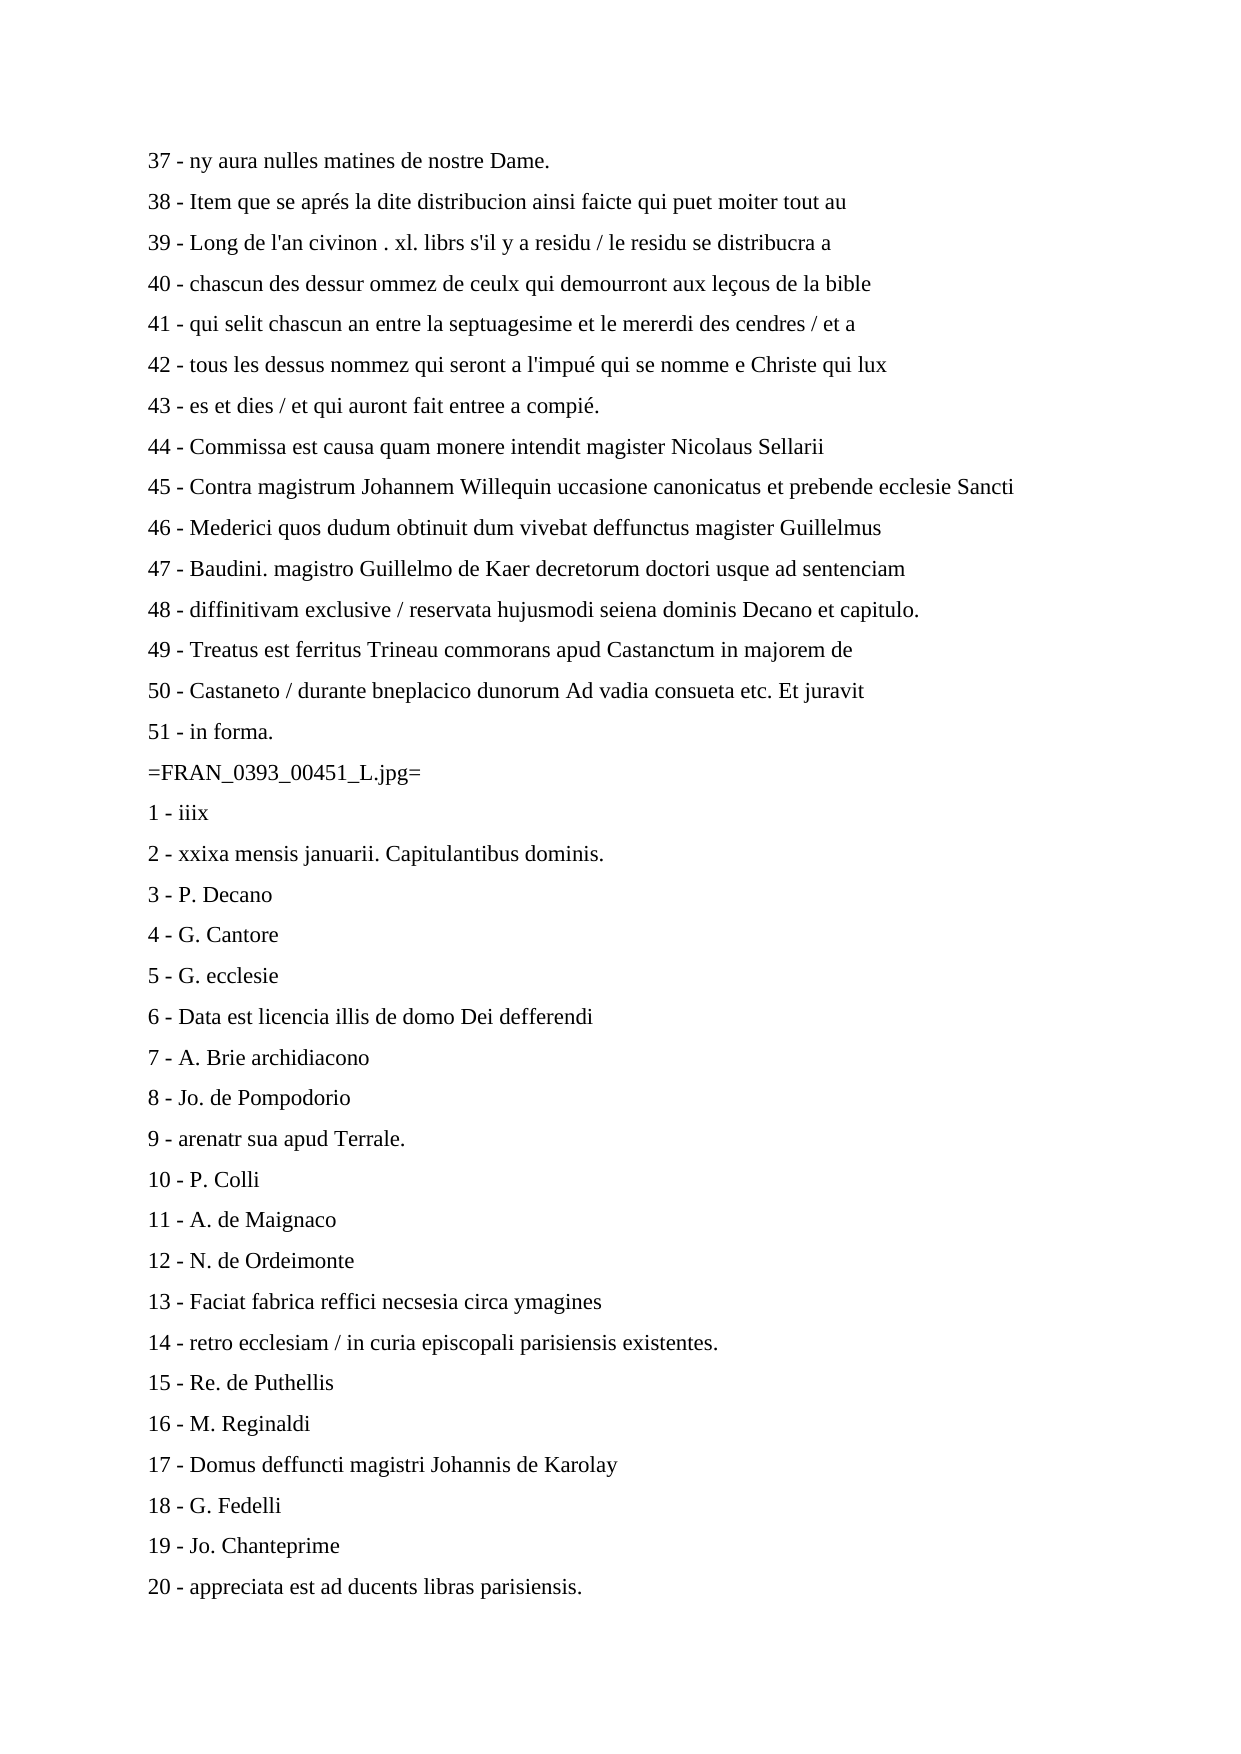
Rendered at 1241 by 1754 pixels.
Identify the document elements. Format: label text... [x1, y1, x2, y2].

text 40 - chascun des dessur ommez de ceulx qui demourront aux leçous de la bible [148, 270, 1093, 296]
text 4 - G. Cantore [148, 921, 1093, 948]
text 19 - Jo. Chanteprime [148, 1532, 1093, 1559]
text 15 - Re. de Puthellis [148, 1369, 1093, 1396]
text 38 - Item que se aprés la dite distribucion ainsi faicte qui puet moiter tout au [148, 188, 1093, 215]
text 48 - diffinitivam exclusive / reservata hujusmodi seiena dominis Decano et capitulo. [148, 596, 1093, 622]
text 37 - ny aura nulles matines de nostre Dame. [148, 148, 1093, 174]
text 8 - Jo. de Pompodorio [148, 1084, 1093, 1111]
text 3 - P. Decano [148, 881, 1093, 907]
text 2 - xxixa mensis januarii. Capitulantibus dominis. [148, 840, 1093, 866]
text 10 - P. Colli [148, 1166, 1093, 1192]
text 14 - retro ecclesiam / in curia episcopali parisiensis existentes. [148, 1329, 1093, 1355]
text 18 - G. Fedelli [148, 1492, 1093, 1518]
text 45 - Contra magistrum Johannem Willequin uccasione canonicatus et prebende ecclesie Sancti [148, 473, 1093, 500]
text 20 - appreciata est ad ducents libras parisiensis. [148, 1573, 1093, 1599]
text 44 - Commissa est causa quam monere intendit magister Nicolaus Sellarii [148, 433, 1093, 459]
text 6 - Data est licencia illis de domo Dei defferendi [148, 1003, 1093, 1029]
text 16 - M. Reginaldi [148, 1410, 1093, 1437]
text 13 - Faciat fabrica reffici necsesia circa ymagines [148, 1288, 1093, 1314]
text 51 - in forma. [148, 718, 1093, 744]
text 9 - arenatr sua apud Terrale. [148, 1125, 1093, 1151]
text 39 - Long de l'an civinon . xl. librs s'il y a residu / le residu se distribucra a [148, 229, 1093, 255]
text 7 - A. Brie archidiacono [148, 1044, 1093, 1070]
text 47 - Baudini. magistro Guillelmo de Kaer decretorum doctori usque ad sentenciam [148, 555, 1093, 581]
text 11 - A. de Maignaco [148, 1207, 1093, 1233]
text =FRAN_0393_00451_L.jpg= [148, 758, 1093, 785]
text 5 - G. ecclesie [148, 962, 1093, 988]
text 46 - Mederici quos dudum obtinuit dum vivebat deffunctus magister Guillelmus [148, 514, 1093, 541]
text 17 - Domus deffuncti magistri Johannis de Karolay [148, 1451, 1093, 1477]
text 41 - qui selit chascun an entre la septuagesime et le mererdi des cendres / et a [148, 311, 1093, 337]
text 43 - es et dies / et qui auront fait entree a compié. [148, 392, 1093, 418]
text 49 - Treatus est ferritus Trineau commorans apud Castanctum in majorem de [148, 636, 1093, 663]
text 42 - tous les dessus nommez qui seront a l'impué qui se nomme e Christe qui lux [148, 351, 1093, 378]
text 12 - N. de Ordeimonte [148, 1247, 1093, 1274]
text 1 - iiix [148, 799, 1093, 826]
text 50 - Castaneto / durante bneplacico dunorum Ad vadia consueta etc. Et juravit [148, 677, 1093, 703]
